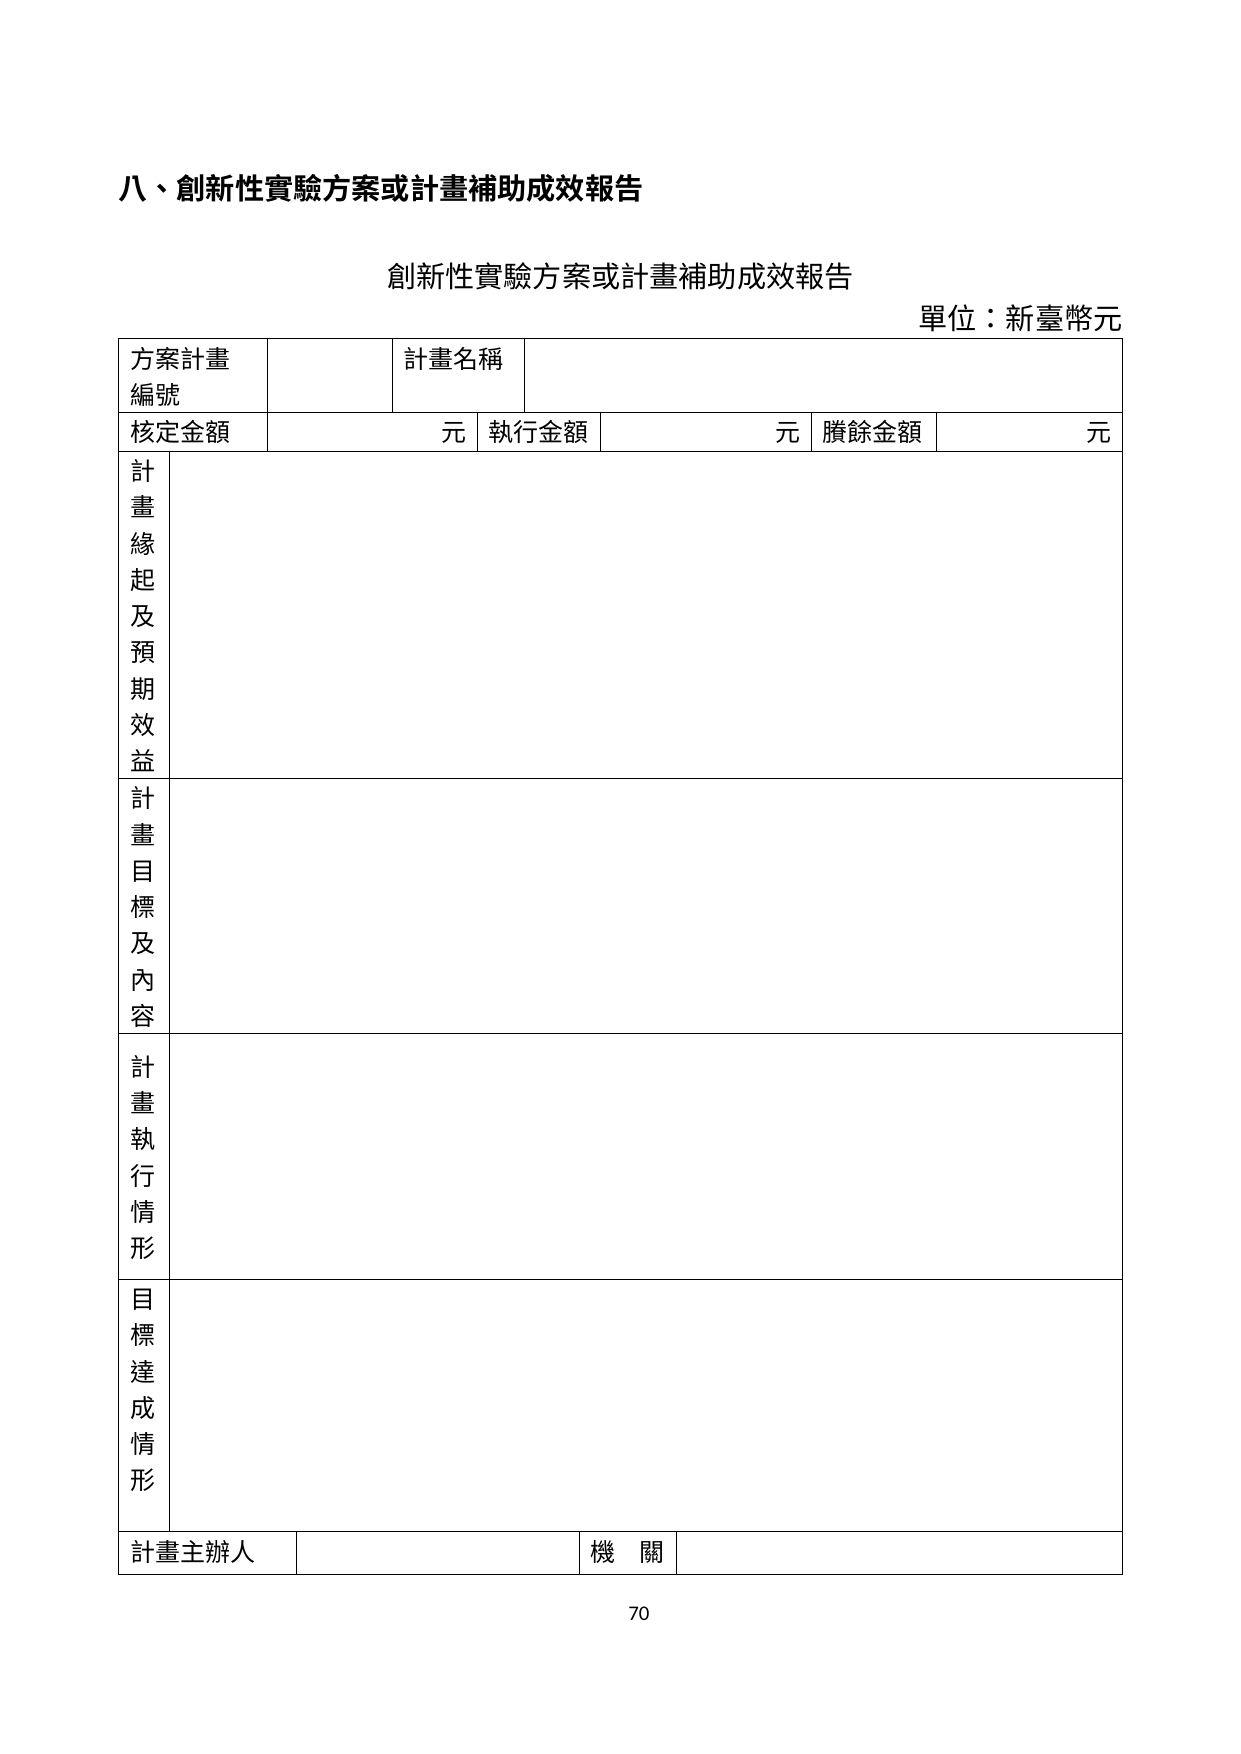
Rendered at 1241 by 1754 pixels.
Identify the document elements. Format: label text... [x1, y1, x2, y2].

table_cell [170, 1280, 1122, 1531]
table_cell [170, 452, 1122, 778]
table_cell 核定金額 [119, 413, 267, 451]
table_cell 元 [268, 413, 477, 451]
text 創新性實驗方案或計畫補助成效報告 [118, 253, 1122, 296]
table_header 計畫名稱 [393, 339, 524, 412]
table_cell 計畫執行情形 [119, 1034, 169, 1278]
table_cell [170, 1034, 1122, 1278]
table_header 方案計畫 編號 [119, 339, 267, 412]
text 單位：新臺幣元 [118, 296, 1122, 338]
table_cell 計畫緣起及預期效益 [119, 452, 169, 778]
table_cell 計畫目標及內容 [119, 779, 169, 1033]
table_cell 計畫主辦人 [119, 1532, 296, 1574]
table_cell [170, 779, 1122, 1033]
table_cell [677, 1532, 1122, 1574]
table_header [268, 339, 392, 412]
table_cell 目標達成情形 [119, 1280, 169, 1531]
table_cell 元 [601, 413, 811, 451]
table_cell 執行金額 [478, 413, 600, 451]
table_cell 關 [628, 1532, 676, 1574]
table_header [525, 339, 1122, 412]
table_cell 元 [937, 413, 1122, 451]
table_cell 賸餘金額 [812, 413, 936, 451]
table_cell [297, 1532, 579, 1574]
table_cell 機 [580, 1532, 628, 1574]
subtitle 八、創新性實驗方案或計畫補助成效報告 [118, 166, 1122, 208]
